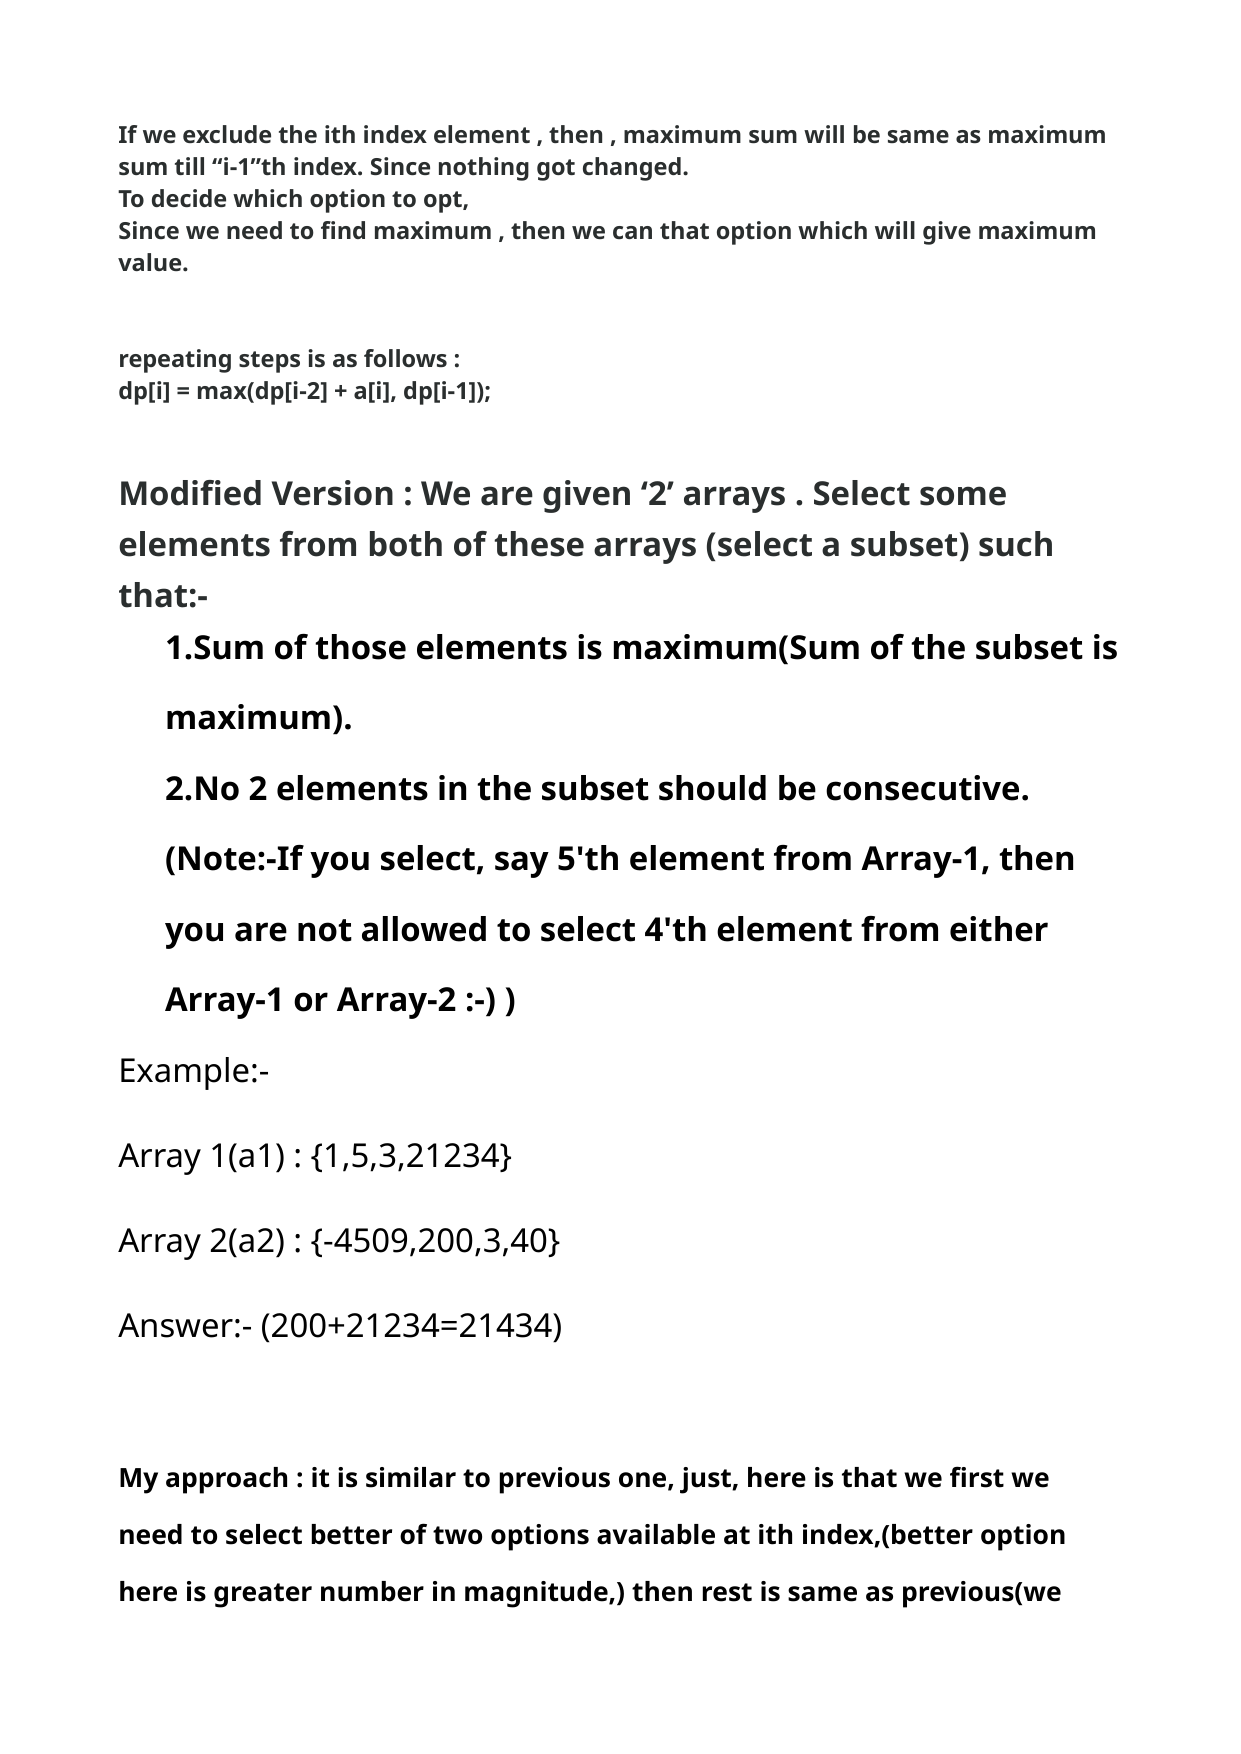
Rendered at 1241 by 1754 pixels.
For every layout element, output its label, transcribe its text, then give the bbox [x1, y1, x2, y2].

text Answer:- (200+21234=21434) [118, 1302, 1122, 1347]
list No 2 elements in the subset should be consecutive.(Note:-If you select, say 5'th element from Array-1, then you are not allowed to select 4'th element from either Array-1 or Array-2 :-) ) [165, 765, 1122, 1021]
text If we exclude the ith index element , then , maximum sum will be same as maximum sum till “i-1”th index. Since nothing got changed. [118, 118, 1122, 182]
text dp[i] = max(dp[i-2] + a[i], dp[i-1]); [118, 374, 1122, 406]
text Array 1(a1) : {1,5,3,21234} [118, 1132, 1122, 1177]
text Modified Version : We are given ‘2’ arrays . Select some elements from both of these arrays (select a subset) such that:- [118, 470, 1122, 617]
text My approach : it is similar to previous one, just, here is that we first we need to select better of two options available at ith index,(better option here is greater number in magnitude,) then rest is same as previous(we [118, 1459, 1122, 1609]
text Array 2(a2) : {-4509,200,3,40} [118, 1217, 1122, 1262]
list Sum of those elements is maximum(Sum of the subset is maximum). [165, 624, 1122, 739]
text Example:- [118, 1047, 1122, 1092]
text repeating steps is as follows : [118, 342, 1122, 374]
text Since we need to find maximum , then we can that option which will give maximum value. [118, 214, 1122, 278]
text To decide which option to opt, [118, 182, 1122, 214]
